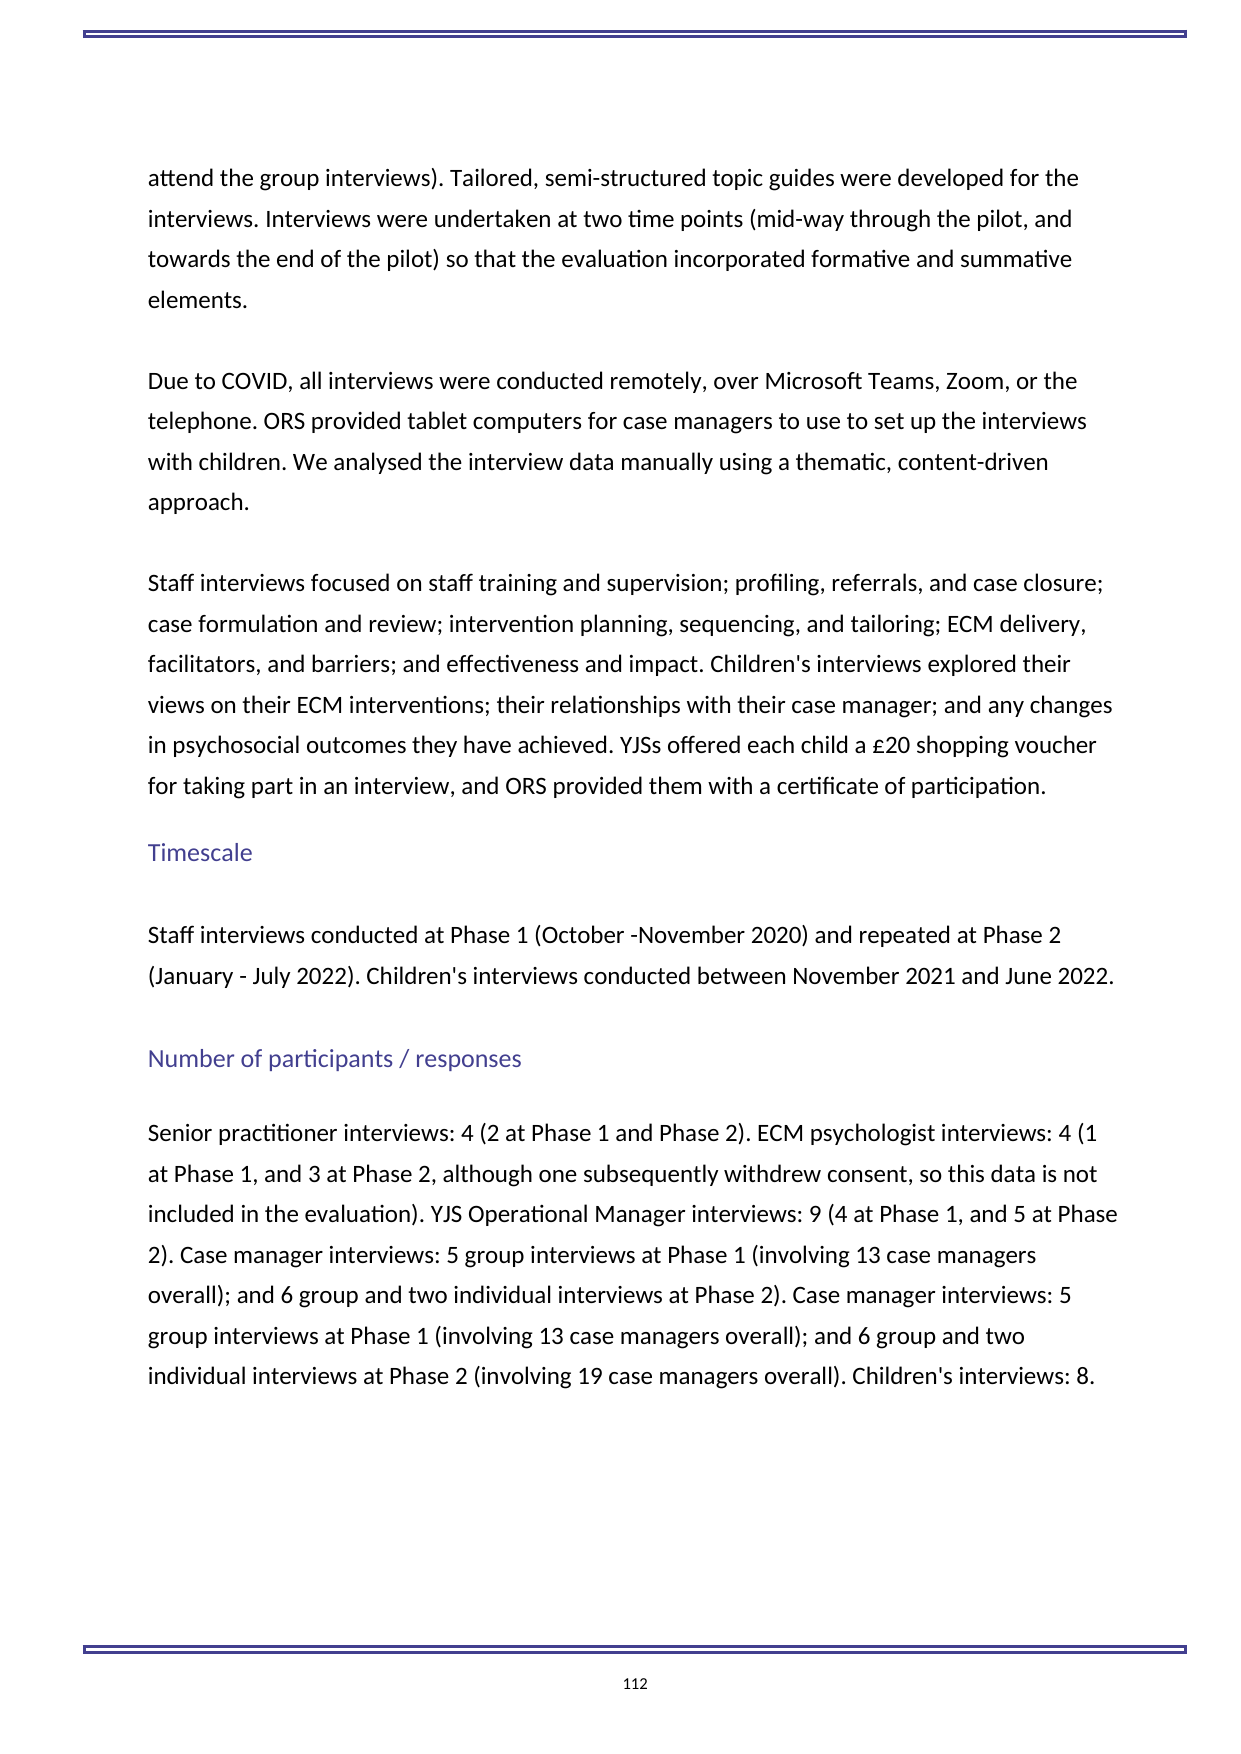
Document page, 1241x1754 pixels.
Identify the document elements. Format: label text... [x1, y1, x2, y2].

text attend the group interviews). Tailored, semi-structured topic guides were developed for the interviews. Interviews were undertaken at two time points (mid-way through the pilot, and towards the end of the pilot) so that the evaluation incorporated formative and summative elements. Due to COVID, all interviews were conducted remotely, over Microsoft Teams, Zoom, or the telephone. ORS provided tablet computers for case managers to use to set up the interviews with children. We analysed the interview data manually using a thematic, content-driven approach. Staff interviews focused on staff training and supervision; profiling, referrals, and case closure; case formulation and review; intervention planning, sequencing, and tailoring; ECM delivery, facilitators, and barriers; and effectiveness and impact. Children's interviews explored their views on their ECM interventions; their relationships with their case manager; and any changes in psychosocial outcomes they have achieved. YJSs offered each child a £20 shopping voucher for taking part in an interview, and ORS provided them with a certificate of participation. [148, 162, 1122, 811]
subtitle Timescale [148, 836, 1122, 878]
subtitle Staff interviews conducted at Phase 1 (October -November 2020) and repeated at Phase 2 (January - July 2022). Children's interviews conducted between November 2021 and June 2022. [148, 919, 1122, 1000]
subtitle Number of participants / responses [148, 1042, 1122, 1084]
text Senior practitioner interviews: 4 (2 at Phase 1 and Phase 2). ECM psychologist interviews: 4 (1 at Phase 1, and 3 at Phase 2, although one subsequently withdrew consent, so this data is not included in the evaluation). YJS Operational Manager interviews: 9 (4 at Phase 1, and 5 at Phase 2). Case manager interviews: 5 group interviews at Phase 1 (involving 13 case managers overall); and 6 group and two individual interviews at Phase 2). Case manager interviews: 5 group interviews at Phase 1 (involving 13 case managers overall); and 6 group and two individual interviews at Phase 2 (involving 19 case managers overall). Children's interviews: 8. [148, 1117, 1122, 1401]
